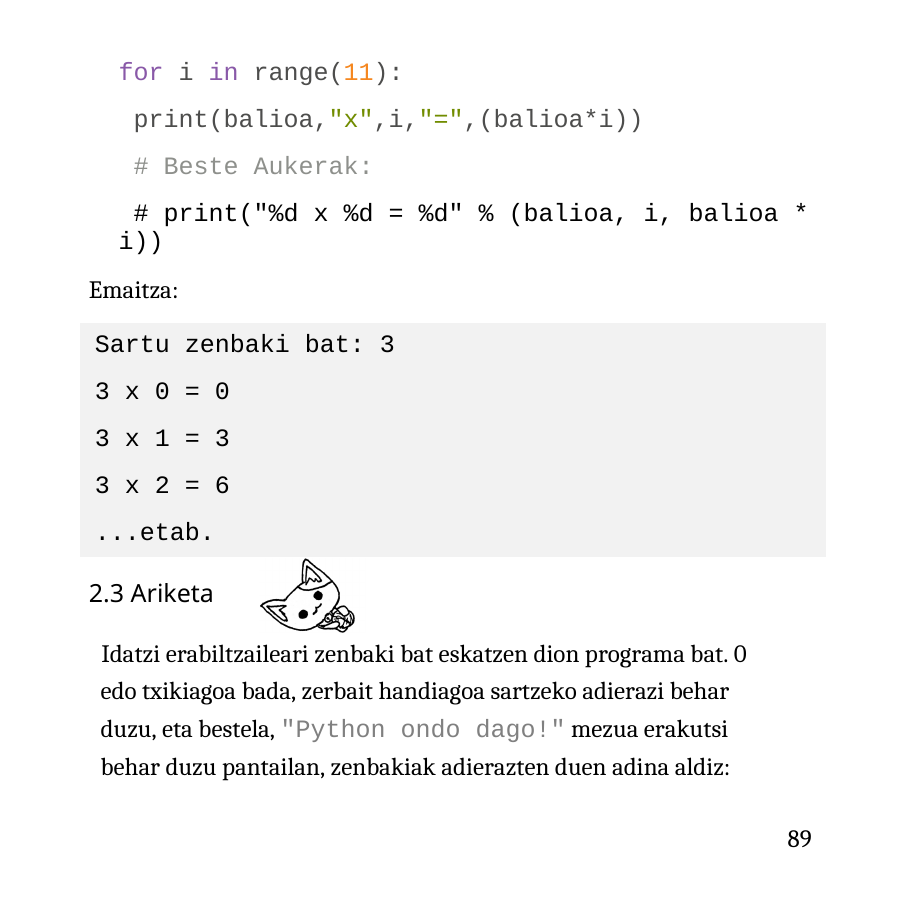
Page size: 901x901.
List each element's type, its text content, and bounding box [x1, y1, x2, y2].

text Emaitza: [89, 276, 811, 304]
text Idatzi erabiltzaileari zenbaki bat eskatzen dion programa bat. 0 edo txikiagoa bada, zerbait handiagoa sartzeko adierazi behar duzu, eta bestela, "Python ondo dago!" mezua erakutsi behar duzu pantailan, zenbakiak adierazten duen adina aldiz: [100, 640, 786, 782]
text Sartu zenbaki bat: 3 [86, 330, 820, 360]
text # Beste Aukerak: [118, 153, 811, 182]
text [366, 575, 811, 609]
text # print("%d x %d = %d" % (balioa, i, balioa * i)) [118, 200, 811, 257]
text 3 x 1 = 3 [86, 417, 820, 454]
text 2.3 Ariketa [89, 575, 259, 609]
picture [259, 558, 366, 633]
text print(balioa,"x",i,"=",(balioa*i)) [118, 106, 811, 134]
text ...etab. [86, 512, 820, 550]
text 3 x 2 = 6 [86, 464, 820, 501]
text 3 x 0 = 0 [86, 370, 820, 407]
text for i in range(11): [118, 59, 811, 87]
